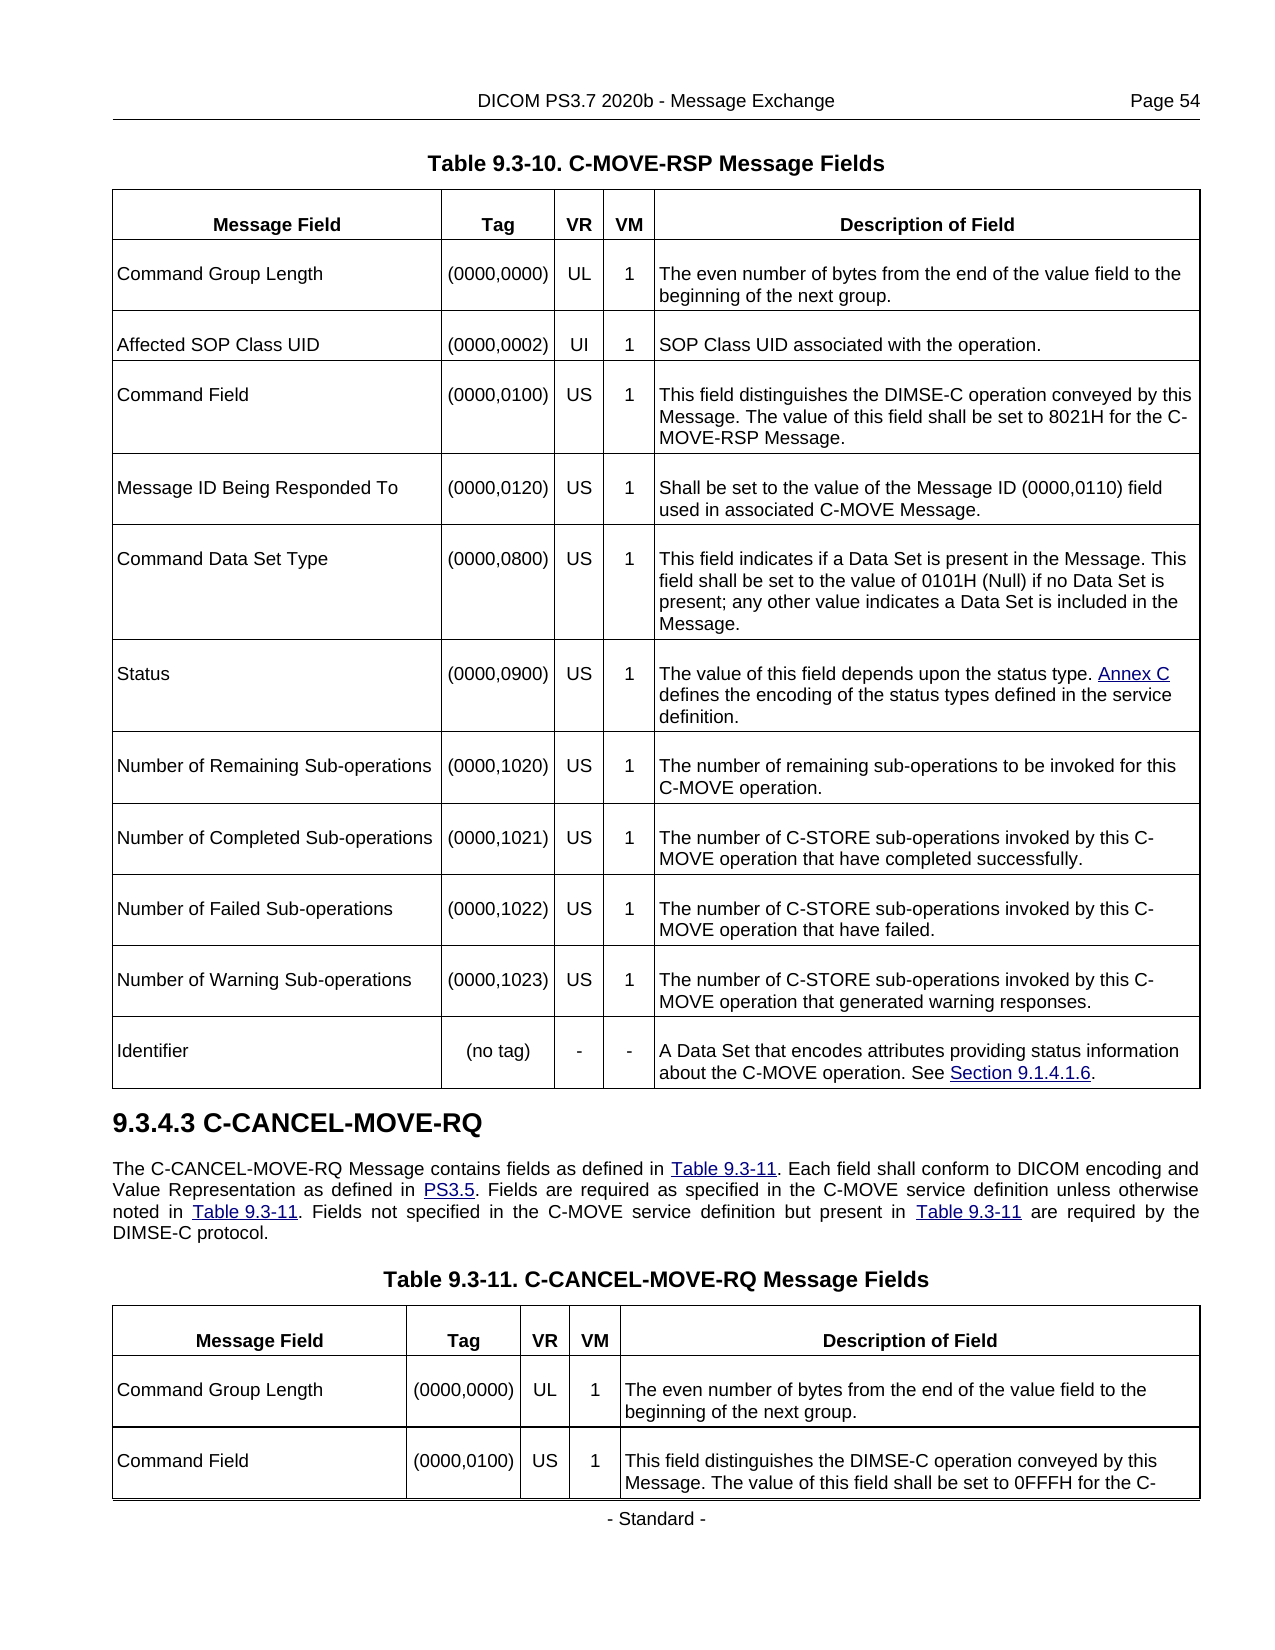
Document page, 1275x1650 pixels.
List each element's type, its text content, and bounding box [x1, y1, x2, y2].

table_cell UL [521, 1356, 569, 1426]
table_cell This field distinguishes the DIMSE-C operation conveyed by this Message. The value of this field shall be set to 8021H for the C-MOVE-RSP Message. [655, 361, 1199, 453]
table_cell Command Field [113, 1428, 406, 1498]
table_cell The number of C-STORE sub-operations invoked by this C-MOVE operation that generated warning responses. [655, 946, 1199, 1016]
table_cell 1 [604, 361, 654, 453]
table_cell (0000,1021) [442, 804, 554, 874]
table_cell UI [555, 311, 603, 360]
table_cell 1 [604, 875, 654, 945]
table_cell (0000,0000) [442, 240, 554, 310]
table_header VR [521, 1306, 569, 1355]
table_cell (0000,1022) [442, 875, 554, 945]
table_header Message Field [113, 190, 441, 239]
table_cell Status [113, 640, 441, 731]
table_cell - [604, 1017, 654, 1087]
table_cell (0000,0900) [442, 640, 554, 731]
table_cell (no tag) [442, 1017, 554, 1087]
table_cell Number of Completed Sub-operations [113, 804, 441, 874]
table_cell (0000,1020) [442, 732, 554, 802]
table_cell US [555, 640, 603, 731]
table_cell 1 [604, 525, 654, 638]
table_cell Identifier [113, 1017, 441, 1087]
table_cell 1 [570, 1428, 620, 1498]
table_cell - [555, 1017, 603, 1087]
table_cell (0000,0100) [442, 361, 554, 453]
table_cell 1 [604, 946, 654, 1016]
table_cell Number of Warning Sub-operations [113, 946, 441, 1016]
text 9.3.4.3 C-CANCEL-MOVE-RQ [112, 1107, 1200, 1138]
table_cell (0000,1023) [442, 946, 554, 1016]
table_cell (0000,0100) [407, 1428, 520, 1498]
table_cell US [555, 875, 603, 945]
table_header VM [604, 190, 654, 239]
table_cell This field indicates if a Data Set is present in the Message. This field shall be set to the value of 0101H (Null) if no Data Set is present; any other value indicates a Data Set is included in the Message. [655, 525, 1199, 638]
table_header VR [555, 190, 603, 239]
table_cell US [555, 525, 603, 638]
table_header Description of Field [655, 190, 1199, 239]
table_cell Command Data Set Type [113, 525, 441, 638]
table_header Tag [442, 190, 554, 239]
table_cell US [555, 804, 603, 874]
table_cell (0000,0800) [442, 525, 554, 638]
table_cell UL [555, 240, 603, 310]
table_cell The value of this field depends upon the status type. Annex C defines the encoding of the status types defined in the service definition. [655, 640, 1199, 731]
text The C-CANCEL-MOVE-RQ Message contains fields as defined in Table 9.3-11. Each field shall conform to DICOM encoding and Value Representation as defined in PS3.5. Fields are required as specified in the C-MOVE service definition unless otherwise noted in Table 9.3-11. Fields not specified in the C-MOVE service definition but present in Table 9.3-11 are required by the DIMSE-C protocol. [112, 1157, 1200, 1243]
table_cell US [555, 946, 603, 1016]
table_cell Number of Failed Sub-operations [113, 875, 441, 945]
table_header VM [570, 1306, 620, 1355]
table_cell (0000,0002) [442, 311, 554, 360]
table_cell The number of C-STORE sub-operations invoked by this C-MOVE operation that have completed successfully. [655, 804, 1199, 874]
table_cell 1 [604, 640, 654, 731]
table_cell The even number of bytes from the end of the value field to the beginning of the next group. [655, 240, 1199, 310]
table_header Tag [407, 1306, 520, 1355]
table_cell 1 [604, 240, 654, 310]
table_cell Affected SOP Class UID [113, 311, 441, 360]
text Table 9.3-10. C-MOVE-RSP Message Fields [112, 150, 1200, 176]
table_cell 1 [604, 732, 654, 802]
table_cell 1 [570, 1356, 620, 1426]
table_cell A Data Set that encodes attributes providing status information about the C-MOVE operation. See Section 9.1.4.1.6. [655, 1017, 1199, 1087]
table_cell Message ID Being Responded To [113, 454, 441, 524]
table_cell (0000,0000) [407, 1356, 520, 1426]
table_cell (0000,0120) [442, 454, 554, 524]
table_cell Command Group Length [113, 240, 441, 310]
table_cell SOP Class UID associated with the operation. [655, 311, 1199, 360]
table_header Message Field [113, 1306, 406, 1355]
table_cell The even number of bytes from the end of the value field to the beginning of the next group. [621, 1356, 1199, 1426]
table_cell US [555, 732, 603, 802]
table_cell US [555, 454, 603, 524]
table_cell Shall be set to the value of the Message ID (0000,0110) field used in associated C-MOVE Message. [655, 454, 1199, 524]
table_cell The number of remaining sub-operations to be invoked for this C-MOVE operation. [655, 732, 1199, 802]
table_header Description of Field [621, 1306, 1199, 1355]
table_cell 1 [604, 804, 654, 874]
table_cell Command Group Length [113, 1356, 406, 1426]
table_cell The number of C-STORE sub-operations invoked by this C-MOVE operation that have failed. [655, 875, 1199, 945]
table_cell 1 [604, 454, 654, 524]
table_cell US [555, 361, 603, 453]
table_cell US [521, 1428, 569, 1498]
text Table 9.3-11. C-CANCEL-MOVE-RQ Message Fields [112, 1266, 1200, 1292]
table_cell Command Field [113, 361, 441, 453]
table_cell 1 [604, 311, 654, 360]
table_cell Number of Remaining Sub-operations [113, 732, 441, 802]
table_cell This field distinguishes the DIMSE-C operation conveyed by this Message. The value of this field shall be set to 0FFFH for the C- [621, 1428, 1199, 1498]
